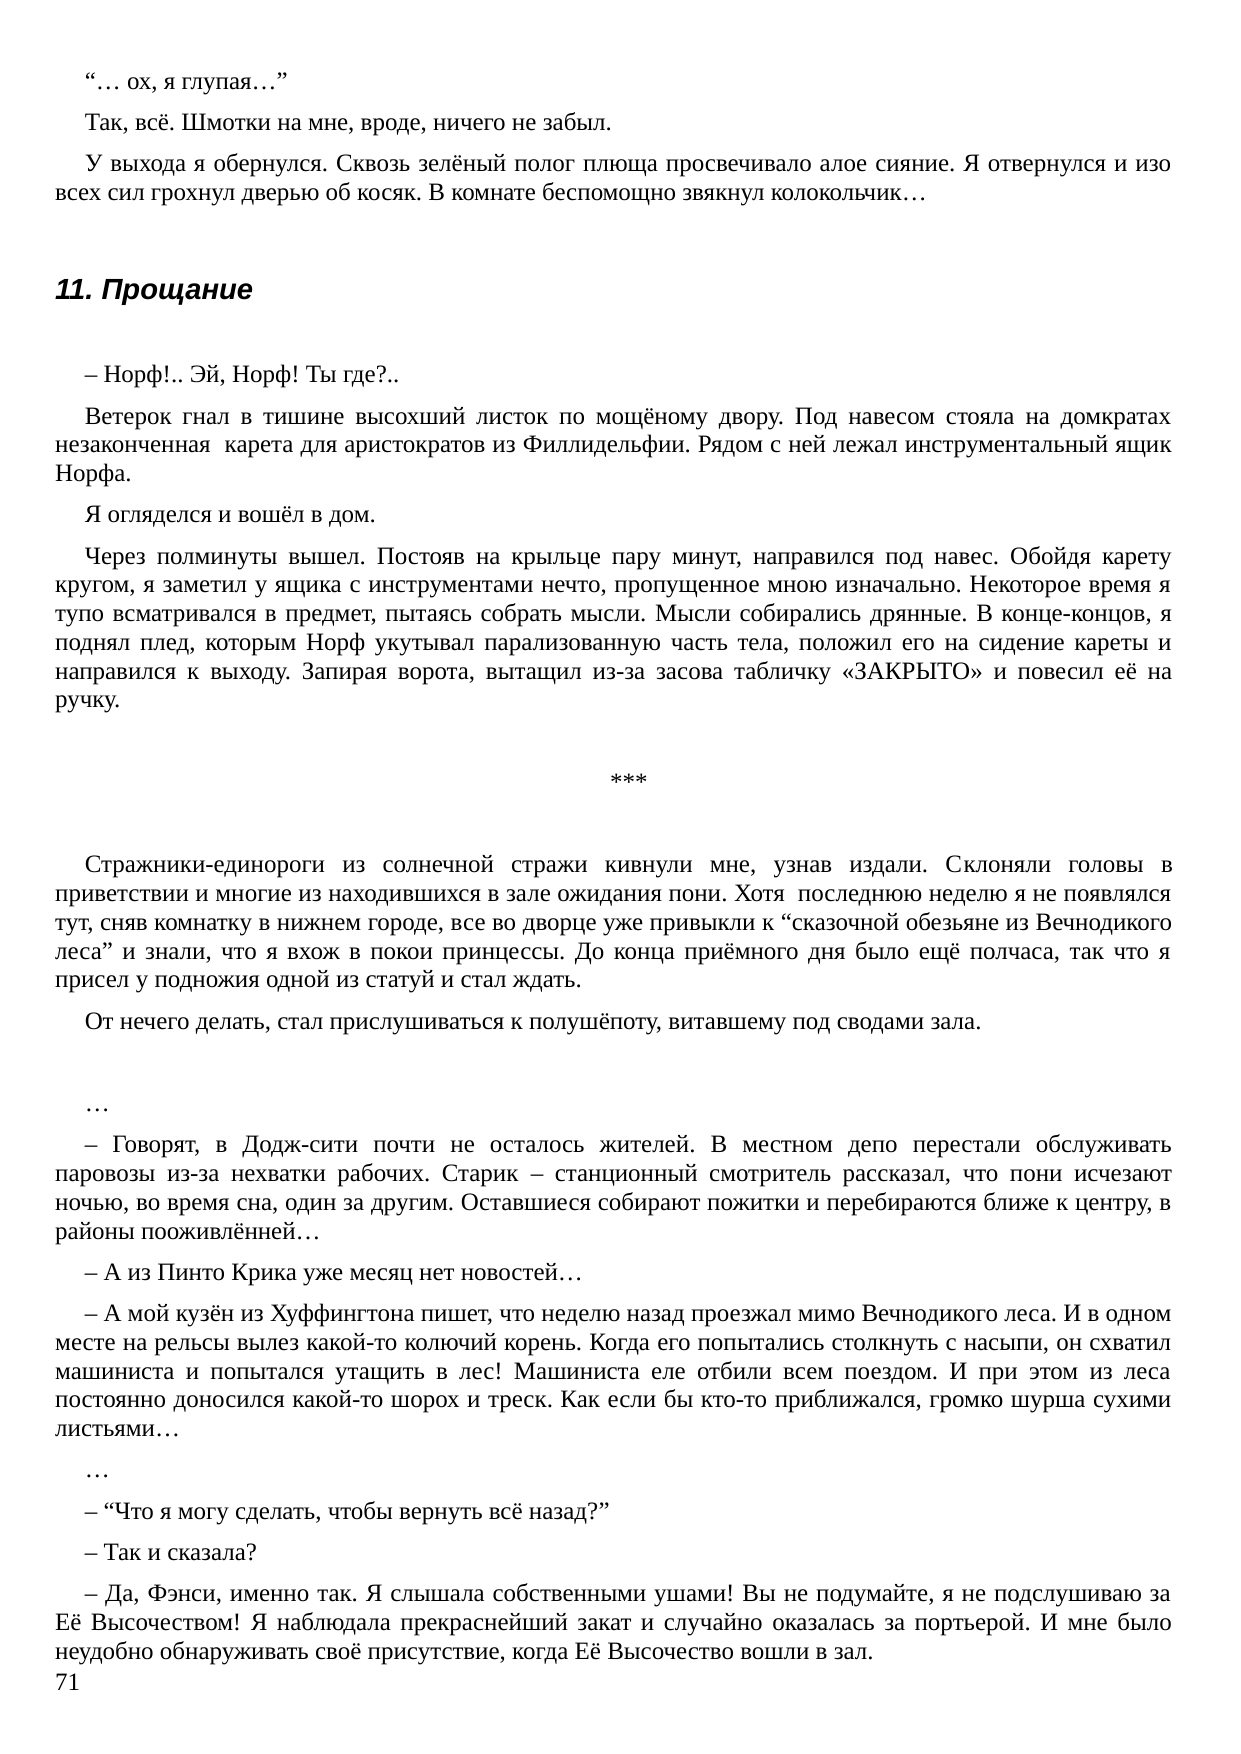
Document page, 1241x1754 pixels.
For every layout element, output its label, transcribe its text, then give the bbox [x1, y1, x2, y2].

text “… ох, я глупая…” [55, 66, 1173, 95]
text У выхода я обернулся. Сквозь зелёный полог плюща просвечивало алое сияние. Я отвернулся и изо всех сил грохнул дверью об косяк. В комнате беспомощно звякнул колокольчик… [55, 148, 1173, 206]
text *** [55, 767, 1173, 796]
text – Говорят, в Додж-сити почти не осталось жителей. В местном депо перестали обслуживать паровозы из-за нехватки рабочих. Старик – станционный смотритель рассказал, что пони исчезают ночью, во время сна, один за другим. Оставшиеся собирают пожитки и перебираются ближе к центру, в районы пооживлённей… [55, 1129, 1173, 1244]
text – Норф!.. Эй, Норф! Ты где?.. [55, 359, 1173, 388]
text Ветерок гнал в тишине высохший листок по мощёному двору. Под навесом стояла на домкратах незаконченная карета для аристократов из Филлидельфии. Рядом с ней лежал инструментальный ящик Норфа. [55, 401, 1173, 487]
text Так, всё. Шмотки на мне, вроде, ничего не забыл. [55, 107, 1173, 136]
text Я огляделся и вошёл в дом. [55, 499, 1173, 528]
text Стражники-единороги из солнечной стражи кивнули мне, узнав издали. Склоняли головы в приветствии и многие из находившихся в зале ожидания пони. Хотя последнюю неделю я не появлялся тут, сняв комнатку в нижнем городе, все во дворце уже привыкли к “сказочной обезьяне из Вечнодикого леса” и знали, что я вхож в покои принцессы. До конца приёмного дня было ещё полчаса, так что я присел у подножия одной из статуй и стал ждать. [55, 849, 1173, 993]
text – А мой кузён из Хуффингтона пишет, что неделю назад проезжал мимо Вечнодикого леса. И в одном месте на рельсы вылез какой-то колючий корень. Когда его попытались столкнуть с насыпи, он схватил машиниста и попытался утащить в лес! Машиниста еле отбили всем поездом. И при этом из леса постоянно доносился какой-то шорох и треск. Как если бы кто-то приближался, громко шурша сухими листьями… [55, 1298, 1173, 1442]
text Через полминуты вышел. Постояв на крыльце пару минут, направился под навес. Обойдя карету кругом, я заметил у ящика с инструментами нечто, пропущенное мною изначально. Некоторое время я тупо всматривался в предмет, пытаясь собрать мысли. Мысли собирались дрянные. В конце-концов, я поднял плед, которым Норф укутывал парализованную часть тела, положил его на сидение кареты и направился к выходу. Запирая ворота, вытащил из-за засова табличку «ЗАКРЫТО» и повесил её на ручку. [55, 541, 1173, 713]
text – А из Пинто Крика уже месяц нет новостей… [55, 1257, 1173, 1286]
text – “Что я могу сделать, чтобы вернуть всё назад?” [55, 1496, 1173, 1524]
text От нечего делать, стал прислушиваться к полушёпоту, витавшему под сводами зала. [55, 1006, 1173, 1034]
text – Так и сказала? [55, 1537, 1173, 1566]
subtitle 11. Прощание [55, 272, 1173, 306]
text … [55, 1088, 1173, 1117]
text – Да, Фэнси, именно так. Я слышала собственными ушами! Вы не подумайте, я не подслушиваю за Её Высочеством! Я наблюдала прекраснейший закат и случайно оказалась за портьерой. И мне было неудобно обнаруживать своё присутствие, когда Её Высочество вошли в зал. [55, 1578, 1173, 1664]
text … [55, 1454, 1173, 1483]
